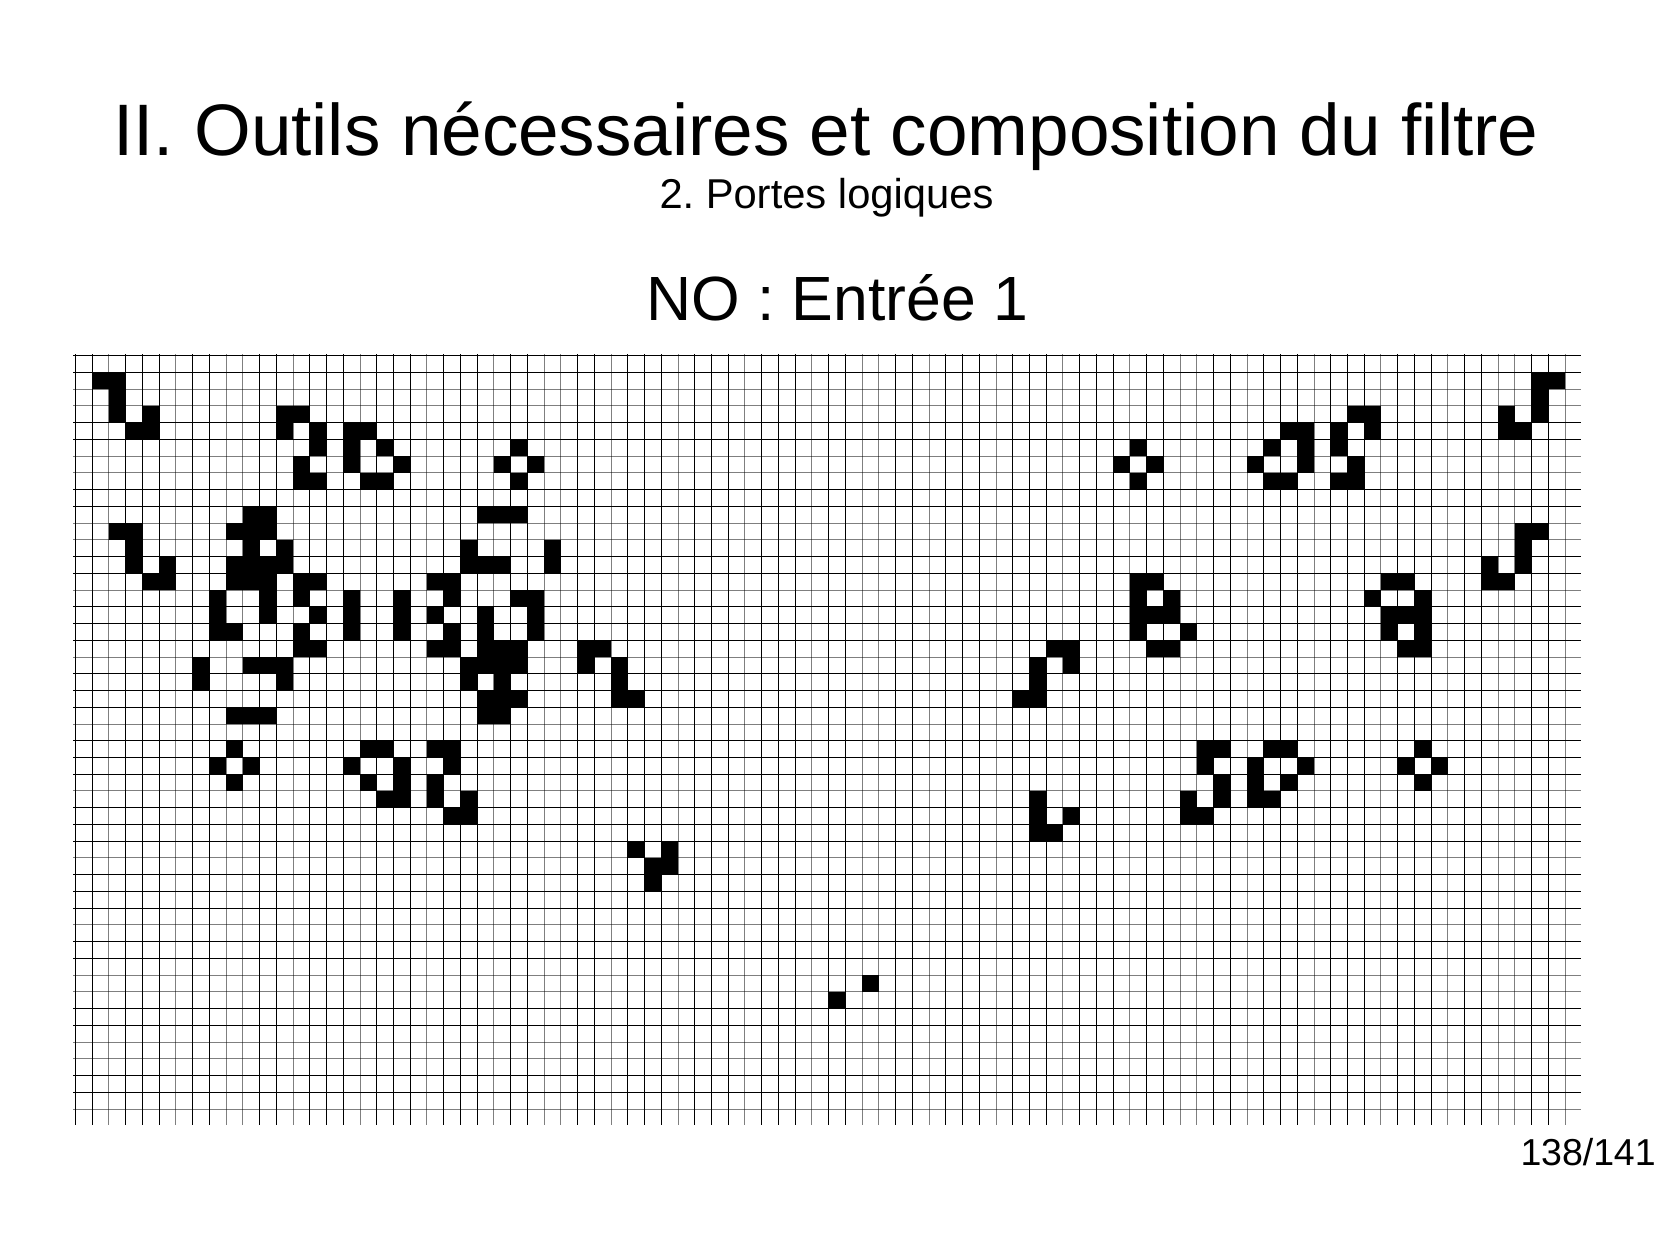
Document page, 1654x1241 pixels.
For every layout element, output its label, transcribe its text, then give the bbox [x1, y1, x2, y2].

text_box NO : Entrée 1 [631, 256, 1044, 342]
title II. Outils nécessaires et composition du filtre 2. Portes logiques [82, 49, 1571, 257]
picture [73, 354, 1581, 1125]
text_box <number>/141 [1505, 1124, 1654, 1182]
